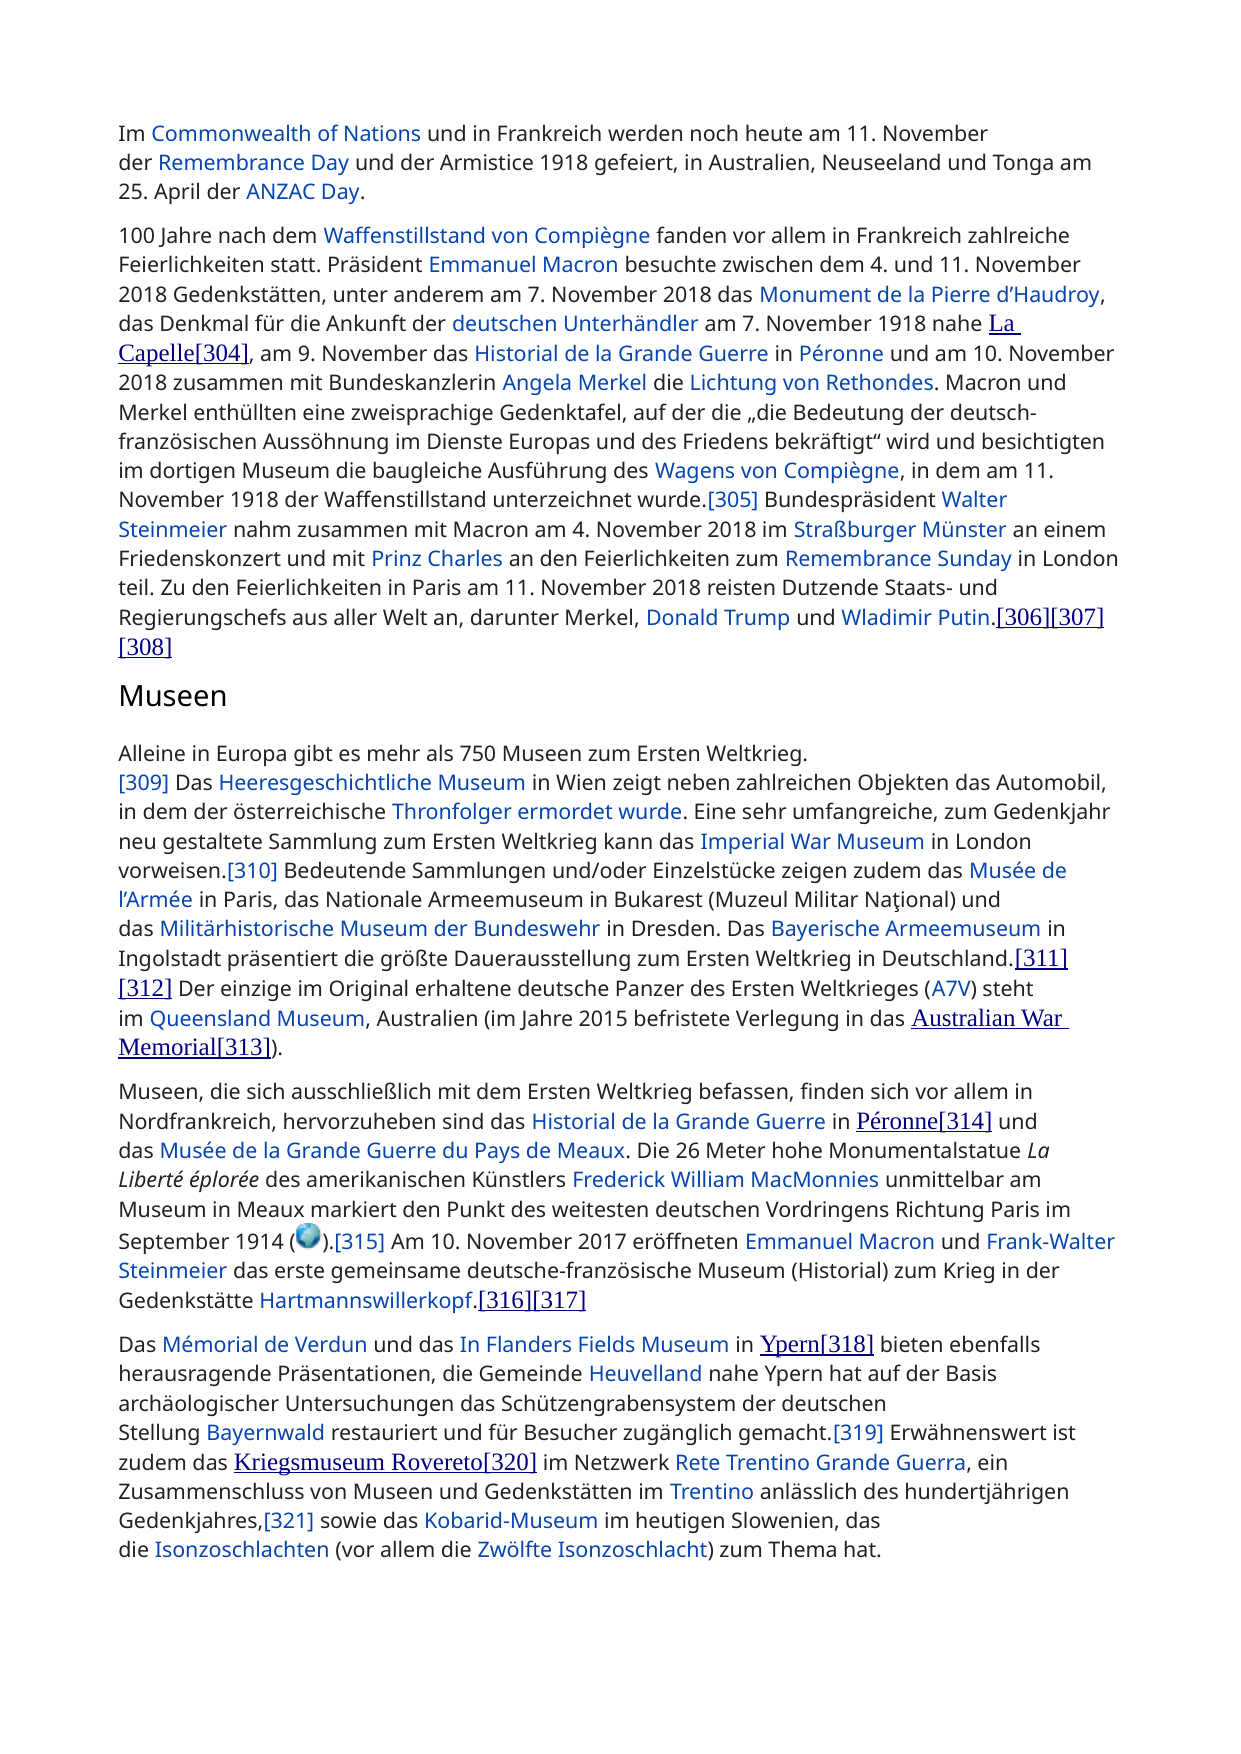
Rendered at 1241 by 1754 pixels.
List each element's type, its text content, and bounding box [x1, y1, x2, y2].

text 100 Jahre nach dem Waffenstillstand von Compiègne fanden vor allem in Frankreich zahlreiche Feierlichkeiten statt. Präsident Emmanuel Macron besuchte zwischen dem 4. und 11. November 2018 Gedenkstätten, unter anderem am 7. November 2018 das Monument de la Pierre d’Haudroy, das Denkmal für die Ankunft der deutschen Unterhändler am 7. November 1918 nahe La Capelle[304], am 9. November das Historial de la Grande Guerre in Péronne und am 10. November 2018 zusammen mit Bundeskanzlerin Angela Merkel die Lichtung von Rethondes. Macron und Merkel enthüllten eine zweisprachige Gedenktafel, auf der die „die Bedeutung der deutsch-französischen Aussöhnung im Dienste Europas und des Friedens bekräftigt“ wird und besichtigten im dortigen Museum die baugleiche Ausführung des Wagens von Compiègne, in dem am 11. November 1918 der Waffenstillstand unterzeichnet wurde.[305] Bundespräsident Walter Steinmeier nahm zusammen mit Macron am 4. November 2018 im Straßburger Münster an einem Friedenskonzert und mit Prinz Charles an den Feierlichkeiten zum Remembrance Sunday in London teil. Zu den Feierlichkeiten in Paris am 11. November 2018 reisten Dutzende Staats- und Regierungschefs aus aller Welt an, darunter Merkel, Donald Trump und Wladimir Putin.[306][307][308] [118, 221, 1122, 660]
picture [296, 1223, 322, 1250]
subtitle Museen [118, 675, 1122, 714]
text Das Mémorial de Verdun und das In Flanders Fields Museum in Ypern[318] bieten ebenfalls herausragende Präsentationen, die Gemeinde Heuvelland nahe Ypern hat auf der Basis archäologischer Untersuchungen das Schützengrabensystem der deutschen Stellung Bayernwald restauriert und für Besucher zugänglich gemacht.[319] Erwähnenswert ist zudem das Kriegsmuseum Rovereto[320] im Netzwerk Rete Trentino Grande Guerra, ein Zusammenschluss von Museen und Gedenkstätten im Trentino anlässlich des hundertjährigen Gedenkjahres,[321] sowie das Kobarid-Museum im heutigen Slowenien, das die Isonzoschlachten (vor allem die Zwölfte Isonzoschlacht) zum Thema hat. [118, 1329, 1122, 1564]
text Alleine in Europa gibt es mehr als 750 Museen zum Ersten Weltkrieg.[309] Das Heeresgeschichtliche Museum in Wien zeigt neben zahlreichen Objekten das Automobil, in dem der österreichische Thronfolger ermordet wurde. Eine sehr umfangreiche, zum Gedenkjahr neu gestaltete Sammlung zum Ersten Weltkrieg kann das Imperial War Museum in London vorweisen.[310] Bedeutende Sammlungen und/oder Einzelstücke zeigen zudem das Musée de l’Armée in Paris, das Nationale Armeemuseum in Bukarest (Muzeul Militar Naţional) und das Militärhistorische Museum der Bundeswehr in Dresden. Das Bayerische Armeemuseum in Ingolstadt präsentiert die größte Dauerausstellung zum Ersten Weltkrieg in Deutschland.[311][312] Der einzige im Original erhaltene deutsche Panzer des Ersten Weltkrieges (A7V) steht im Queensland Museum, Australien (im Jahre 2015 befristete Verlegung in das Australian War Memorial[313]). [118, 738, 1122, 1062]
text Im Commonwealth of Nations und in Frankreich werden noch heute am 11. November der Remembrance Day und der Armistice 1918 gefeiert, in Australien, Neuseeland und Tonga am 25. April der ANZAC Day. [118, 118, 1122, 206]
text Museen, die sich ausschließlich mit dem Ersten Weltkrieg befassen, finden sich vor allem in Nordfrankreich, hervorzuheben sind das Historial de la Grande Guerre in Péronne[314] und das Musée de la Grande Guerre du Pays de Meaux. Die 26 Meter hohe Monumentalstatue La Liberté éplorée des amerikanischen Künstlers Frederick William MacMonnies unmittelbar am Museum in Meaux markiert den Punkt des weitesten deutschen Vordringens Richtung Paris im September 1914 ().[315] Am 10. November 2017 eröffneten Emmanuel Macron und Frank-Walter Steinmeier das erste gemeinsame deutsche-französische Museum (Historial) zum Krieg in der Gedenkstätte Hartmannswillerkopf.[316][317] [118, 1077, 1122, 1315]
